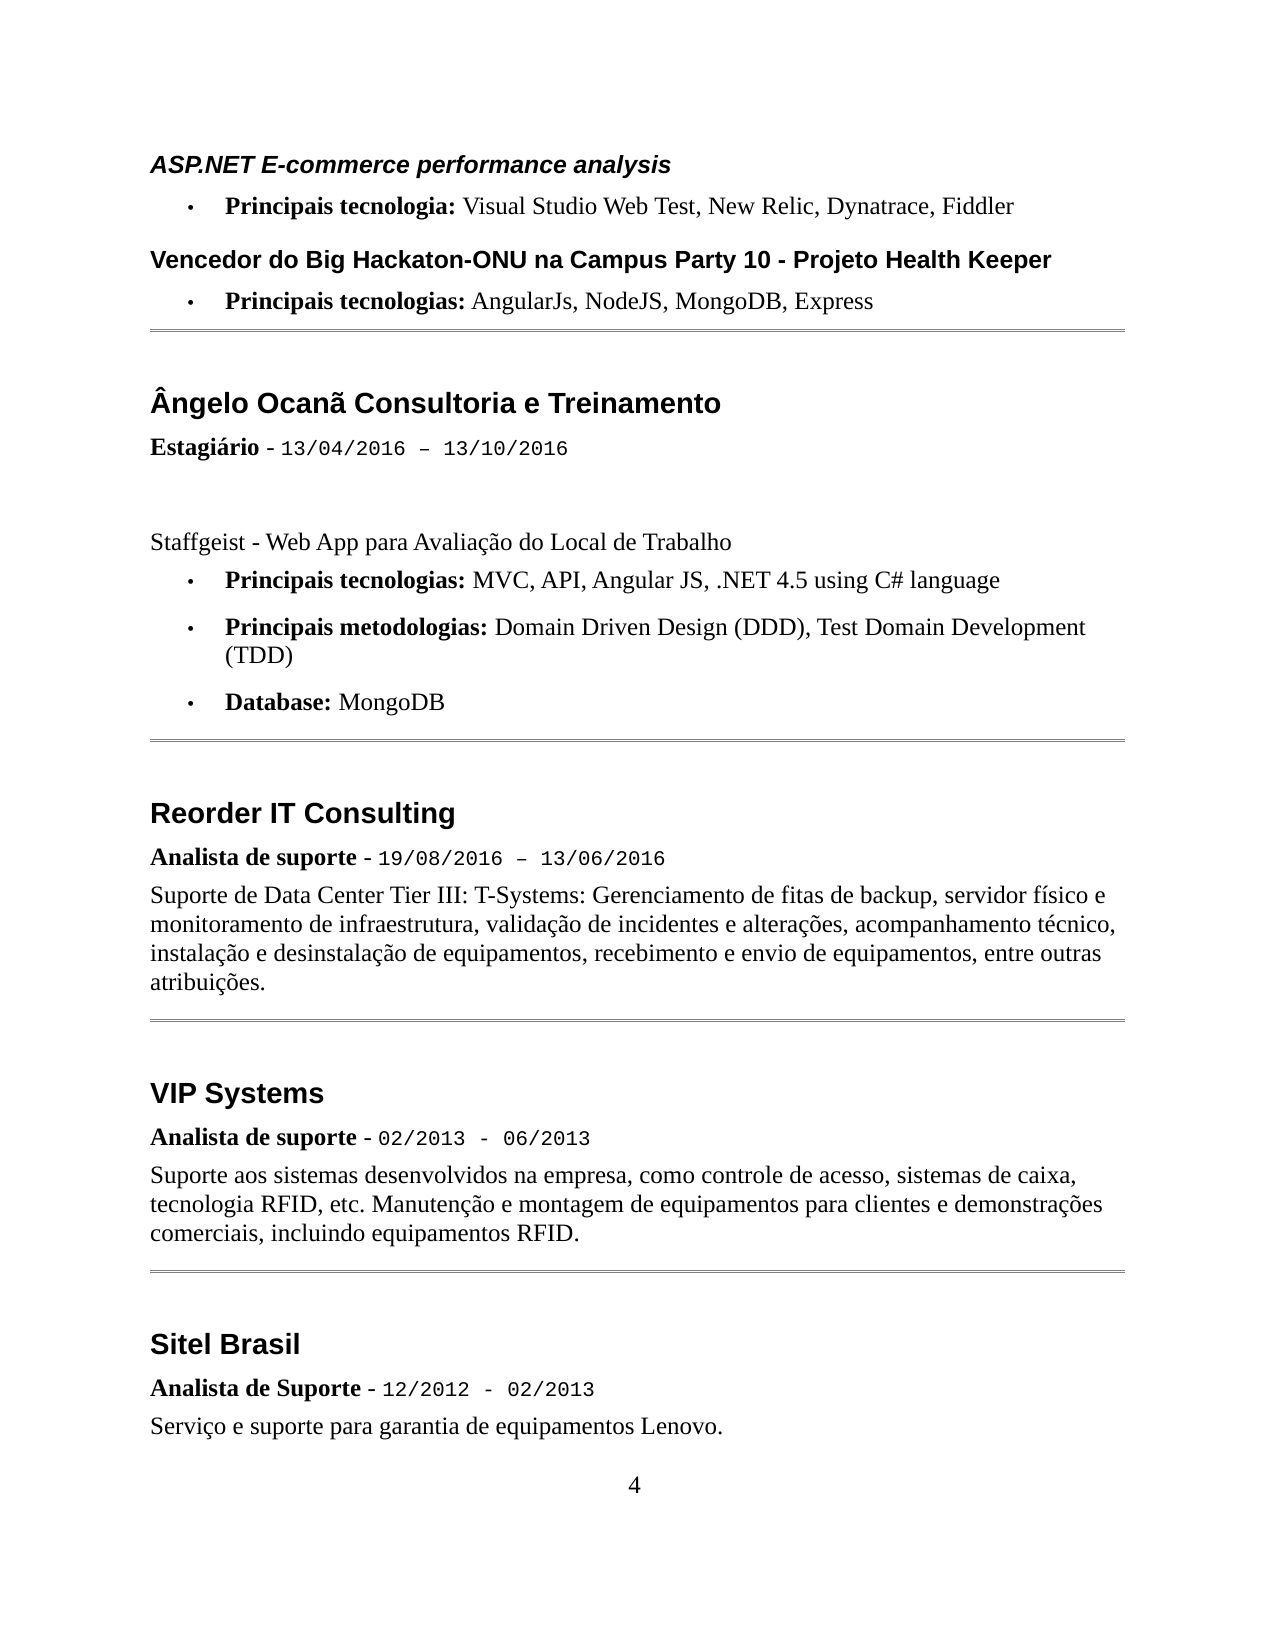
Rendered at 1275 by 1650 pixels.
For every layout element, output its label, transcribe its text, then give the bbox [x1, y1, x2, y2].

text Analista de suporte - 02/2013 - 06/2013 [150, 1122, 1125, 1151]
list Principais tecnologia: Visual Studio Web Test, New Relic, Dynatrace, Fiddler [187, 191, 1125, 220]
text Suporte de Data Center Tier III: T-Systems: Gerenciamento de fitas de backup, servidor físico e monitoramento de infraestrutura, validação de incidentes e alterações, acompanhamento técnico, instalação e desinstalação de equipamentos, recebimento e envio de equipamentos, entre outras atribuições. [150, 881, 1125, 996]
subtitle Sitel Brasil [150, 1327, 1125, 1360]
text Staffgeist - Web App para Avaliação do Local de Trabalho [150, 527, 1125, 556]
list Principais tecnologias: AngularJs, NodeJS, MongoDB, Express [187, 286, 1125, 314]
subtitle Vencedor do Big Hackaton-ONU na Campus Party 10 - Projeto Health Keeper [150, 245, 1125, 273]
text Analista de suporte - 19/08/2016 – 13/06/2016 [150, 842, 1125, 872]
subtitle Reorder IT Consulting [150, 796, 1125, 829]
subtitle ASP.NET E-commerce performance analysis [150, 150, 1125, 178]
text Analista de Suporte - 12/2012 - 02/2013 [150, 1373, 1125, 1402]
subtitle VIP Systems [150, 1076, 1125, 1109]
list Principais metodologias: Domain Driven Design (DDD), Test Domain Development (TDD) [187, 612, 1125, 669]
list Principais tecnologias: MVC, API, Angular JS, .NET 4.5 using C# language [187, 565, 1125, 594]
list Database: MongoDB [187, 687, 1125, 716]
text Suporte aos sistemas desenvolvidos na empresa, como controle de acesso, sistemas de caixa, tecnologia RFID, etc. Manutenção e montagem de equipamentos para clientes e demonstrações comerciais, incluindo equipamentos RFID. [150, 1160, 1125, 1247]
subtitle Ângelo Ocanã Consultoria e Treinamento [150, 386, 1125, 419]
text Estagiário - 13/04/2016 – 13/10/2016 [150, 432, 1125, 461]
text Serviço e suporte para garantia de equipamentos Lenovo. [150, 1411, 1125, 1440]
